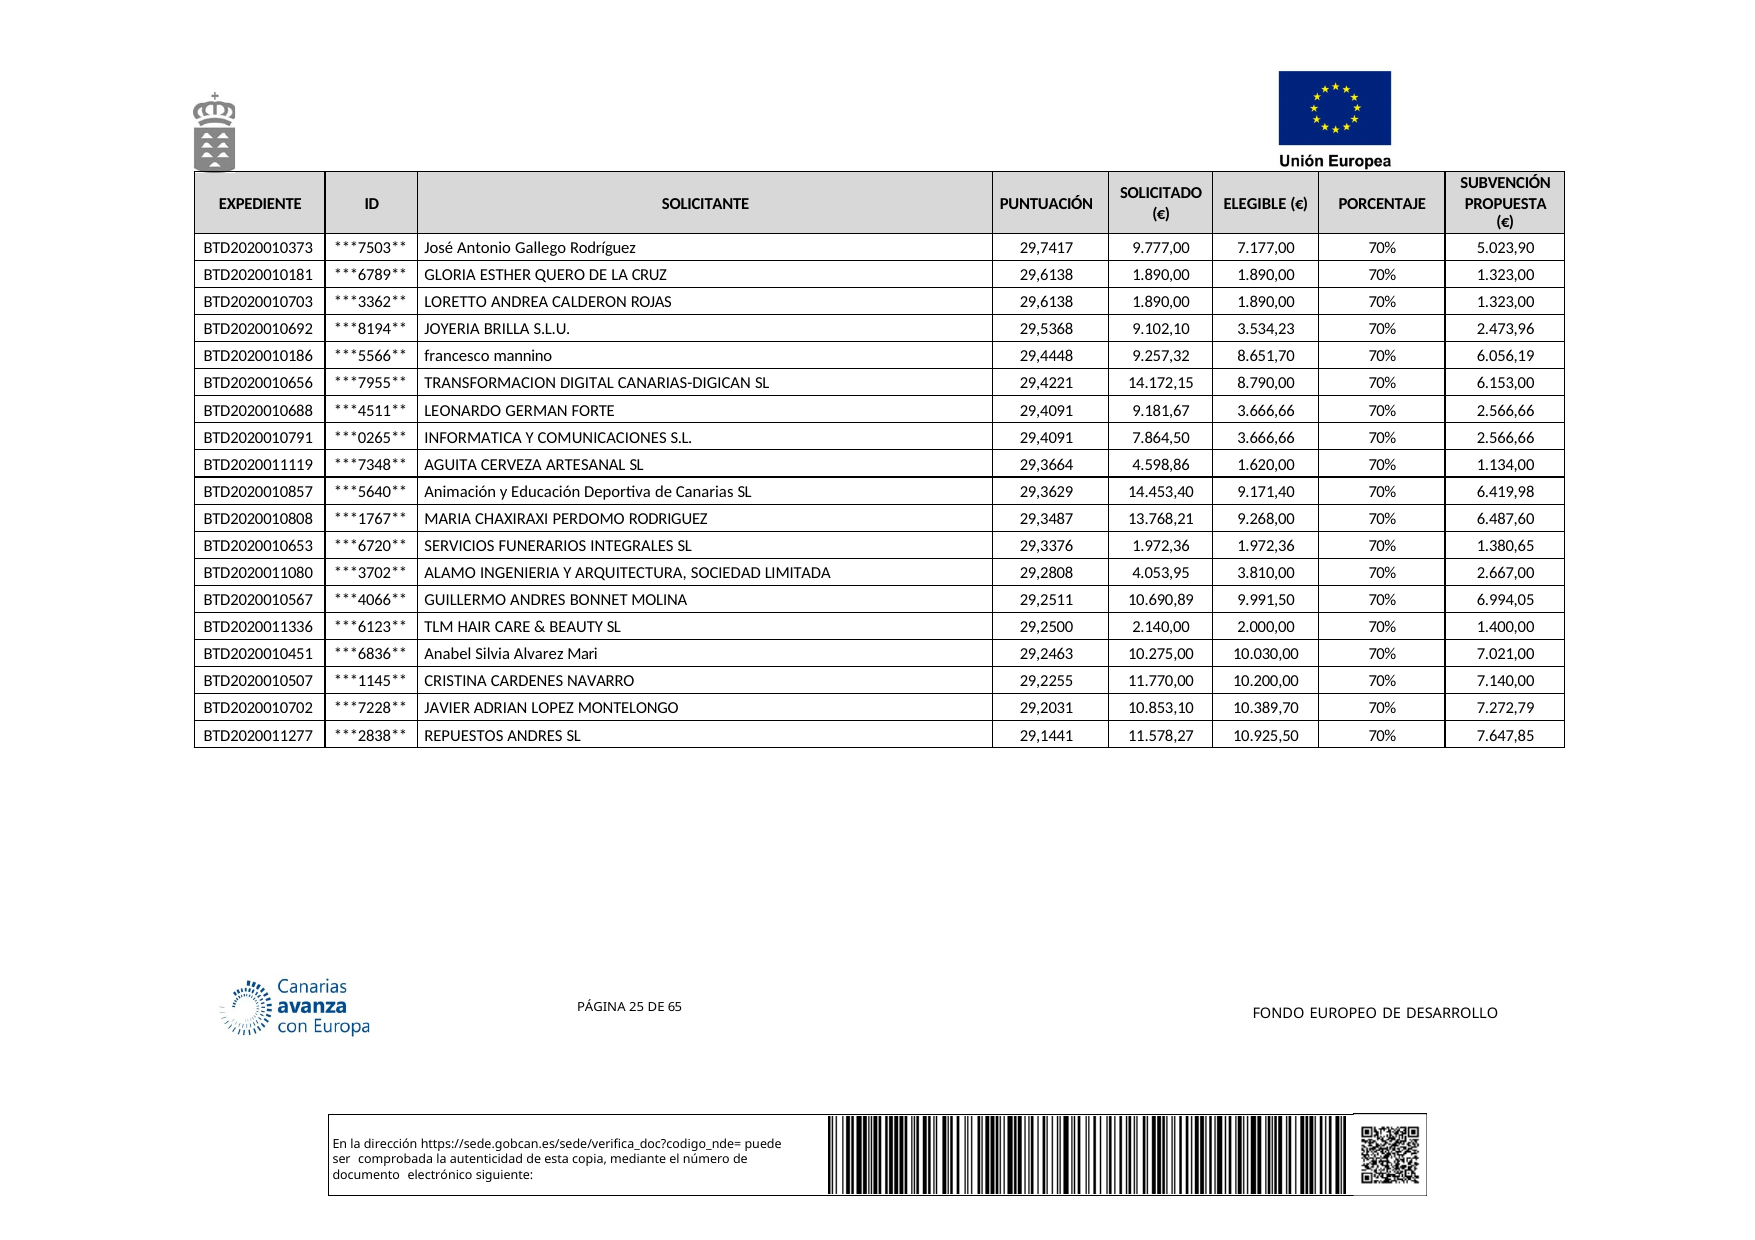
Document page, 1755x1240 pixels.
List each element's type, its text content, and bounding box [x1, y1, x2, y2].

table_header EXPEDIENTE [195, 172, 324, 233]
table_cell 29,3664 [993, 450, 1108, 476]
table_cell 70% [1319, 586, 1444, 612]
table_cell 29,2511 [993, 586, 1108, 612]
table_cell 70% [1319, 505, 1444, 531]
table_cell BTD2020010653 [195, 532, 324, 558]
table_cell 29,3629 [993, 478, 1108, 503]
table_cell 8.790,00 [1213, 369, 1318, 395]
table_cell ***1767** [326, 505, 417, 531]
table_cell 14.453,40 [1109, 478, 1212, 503]
table_cell ***0265** [326, 423, 417, 449]
table_cell 70% [1319, 288, 1444, 314]
table_cell TRANSFORMACION DIGITAL CANARIAS-DIGICAN SL [418, 369, 992, 395]
table_cell 1.620,00 [1213, 450, 1318, 476]
table_cell 7.021,00 [1446, 640, 1564, 666]
table_cell 9.777,00 [1109, 234, 1212, 260]
table_cell 1.323,00 [1446, 261, 1564, 287]
table_header PUNTUACIÓN [993, 172, 1108, 233]
table_cell GUILLERMO ANDRES BONNET MOLINA [418, 586, 992, 612]
table_cell 10.200,00 [1213, 667, 1318, 693]
table_cell 10.030,00 [1213, 640, 1318, 666]
table_cell BTD2020010702 [195, 694, 324, 720]
table_cell JAVIER ADRIAN LOPEZ MONTELONGO [418, 694, 992, 720]
table_header SOLICITANTE [418, 172, 992, 233]
table_cell 29,4091 [993, 423, 1108, 449]
table_cell 1.134,00 [1446, 450, 1564, 476]
table_cell 70% [1319, 261, 1444, 287]
table_cell 29,6138 [993, 261, 1108, 287]
table_cell 9.181,67 [1109, 396, 1212, 422]
table_cell ***6836** [326, 640, 417, 666]
table_cell 7.140,00 [1446, 667, 1564, 693]
table_cell 29,6138 [993, 288, 1108, 314]
table_cell 2.566,66 [1446, 423, 1564, 449]
table_cell 1.400,00 [1446, 613, 1564, 639]
table_cell 3.666,66 [1213, 396, 1318, 422]
table_cell 70% [1319, 315, 1444, 341]
table_cell 3.810,00 [1213, 559, 1318, 585]
table_cell 6.487,60 [1446, 505, 1564, 531]
table_cell 70% [1319, 450, 1444, 476]
table_cell BTD2020010186 [195, 342, 324, 368]
table_cell 1.972,36 [1109, 532, 1212, 558]
table_cell 11.578,27 [1109, 721, 1212, 747]
table_cell BTD2020010567 [195, 586, 324, 612]
table_cell BTD2020010181 [195, 261, 324, 287]
table_cell CRISTINA CARDENES NAVARRO [418, 667, 992, 693]
table_cell BTD2020010451 [195, 640, 324, 666]
table_cell 70% [1319, 613, 1444, 639]
table_cell ***1145** [326, 667, 417, 693]
table_cell INFORMATICA Y COMUNICACIONES S.L. [418, 423, 992, 449]
table_header ID [326, 172, 417, 233]
table_cell 1.890,00 [1109, 288, 1212, 314]
table_cell 10.275,00 [1109, 640, 1212, 666]
table_cell BTD2020010688 [195, 396, 324, 422]
table_cell 70% [1319, 559, 1444, 585]
table_cell 70% [1319, 234, 1444, 260]
table_cell 3.534,23 [1213, 315, 1318, 341]
table_cell 1.890,00 [1213, 261, 1318, 287]
table_cell 8.651,70 [1213, 342, 1318, 368]
table_cell 10.925,50 [1213, 721, 1318, 747]
table_cell 11.770,00 [1109, 667, 1212, 693]
table_cell 70% [1319, 721, 1444, 747]
table_cell 10.690,89 [1109, 586, 1212, 612]
table_cell 29,5368 [993, 315, 1108, 341]
table_cell ***3362** [326, 288, 417, 314]
table_cell 29,2031 [993, 694, 1108, 720]
table_cell 6.056,19 [1446, 342, 1564, 368]
table_cell ***7228** [326, 694, 417, 720]
table_cell 7.177,00 [1213, 234, 1318, 260]
table_cell 29,3376 [993, 532, 1108, 558]
table_cell BTD2020010857 [195, 478, 324, 503]
table_cell 6.994,05 [1446, 586, 1564, 612]
table_cell 29,3487 [993, 505, 1108, 531]
table_cell 2.566,66 [1446, 396, 1564, 422]
table_cell 1.890,00 [1213, 288, 1318, 314]
table_cell ***6720** [326, 532, 417, 558]
table_cell 3.666,66 [1213, 423, 1318, 449]
table_cell TLM HAIR CARE & BEAUTY SL [418, 613, 992, 639]
table_cell 6.153,00 [1446, 369, 1564, 395]
table_cell 2.140,00 [1109, 613, 1212, 639]
table_cell BTD2020010507 [195, 667, 324, 693]
table_cell 9.991,50 [1213, 586, 1318, 612]
table_cell 9.171,40 [1213, 478, 1318, 503]
table_cell GLORIA ESTHER QUERO DE LA CRUZ [418, 261, 992, 287]
table_cell 2.000,00 [1213, 613, 1318, 639]
table_cell BTD2020011336 [195, 613, 324, 639]
table_cell 5.023,90 [1446, 234, 1564, 260]
table_cell ***7503** [326, 234, 417, 260]
table_cell 1.972,36 [1213, 532, 1318, 558]
table_cell ***8194** [326, 315, 417, 341]
table_cell 9.102,10 [1109, 315, 1212, 341]
table_cell 70% [1319, 369, 1444, 395]
table_cell MARIA CHAXIRAXI PERDOMO RODRIGUEZ [418, 505, 992, 531]
table_cell ***5640** [326, 478, 417, 503]
table_cell 70% [1319, 640, 1444, 666]
table_cell 70% [1319, 478, 1444, 503]
table_cell francesco mannino [418, 342, 992, 368]
table_cell 1.323,00 [1446, 288, 1564, 314]
table_cell 70% [1319, 667, 1444, 693]
table_cell 29,1441 [993, 721, 1108, 747]
table_cell BTD2020011277 [195, 721, 324, 747]
table_cell Animación y Educación Deportiva de Canarias SL [418, 478, 992, 503]
table_header SOLICITADO (€) [1109, 172, 1212, 233]
table_header PORCENTAJE [1319, 172, 1444, 233]
table_cell JOYERIA BRILLA S.L.U. [418, 315, 992, 341]
table_cell 70% [1319, 423, 1444, 449]
table_cell 70% [1319, 396, 1444, 422]
table_cell BTD2020011080 [195, 559, 324, 585]
table_cell 70% [1319, 694, 1444, 720]
table_cell 29,2500 [993, 613, 1108, 639]
table_cell BTD2020010703 [195, 288, 324, 314]
table_cell SERVICIOS FUNERARIOS INTEGRALES SL [418, 532, 992, 558]
table_cell ***7955** [326, 369, 417, 395]
table_cell ***6123** [326, 613, 417, 639]
table_cell BTD2020010692 [195, 315, 324, 341]
table_cell 9.268,00 [1213, 505, 1318, 531]
table_cell 10.853,10 [1109, 694, 1212, 720]
table_cell ***4066** [326, 586, 417, 612]
table_cell REPUESTOS ANDRES SL [418, 721, 992, 747]
table_cell 1.380,65 [1446, 532, 1564, 558]
table_cell 4.053,95 [1109, 559, 1212, 585]
table_cell 70% [1319, 532, 1444, 558]
table_cell ***5566** [326, 342, 417, 368]
table_cell ALAMO INGENIERIA Y ARQUITECTURA, SOCIEDAD LIMITADA [418, 559, 992, 585]
table_cell 70% [1319, 342, 1444, 368]
table_cell LEONARDO GERMAN FORTE [418, 396, 992, 422]
table_cell 29,2808 [993, 559, 1108, 585]
table_cell 2.667,00 [1446, 559, 1564, 585]
table_cell 29,4091 [993, 396, 1108, 422]
table_cell Anabel Silvia Alvarez Mari [418, 640, 992, 666]
table_cell 6.419,98 [1446, 478, 1564, 503]
table_cell ***4511** [326, 396, 417, 422]
table_cell 7.864,50 [1109, 423, 1212, 449]
table_header SUBVENCIÓN PROPUESTA (€) [1446, 172, 1564, 233]
table_cell 9.257,32 [1109, 342, 1212, 368]
table_cell ***2838** [326, 721, 417, 747]
table_cell 29,4221 [993, 369, 1108, 395]
table_cell 2.473,96 [1446, 315, 1564, 341]
table_header ELEGIBLE (€) [1213, 172, 1318, 233]
table_cell BTD2020010808 [195, 505, 324, 531]
table_cell ***7348** [326, 450, 417, 476]
table_cell 29,7417 [993, 234, 1108, 260]
table_cell 29,2463 [993, 640, 1108, 666]
table_cell BTD2020010791 [195, 423, 324, 449]
table_cell 14.172,15 [1109, 369, 1212, 395]
table_cell 10.389,70 [1213, 694, 1318, 720]
table_cell 29,4448 [993, 342, 1108, 368]
table_cell José Antonio Gallego Rodríguez [418, 234, 992, 260]
table_cell ***3702** [326, 559, 417, 585]
table_cell 7.272,79 [1446, 694, 1564, 720]
table_cell ***6789** [326, 261, 417, 287]
table_cell 29,2255 [993, 667, 1108, 693]
table_cell BTD2020010656 [195, 369, 324, 395]
table_cell 13.768,21 [1109, 505, 1212, 531]
table_cell 7.647,85 [1446, 721, 1564, 747]
table_cell BTD2020011119 [195, 450, 324, 476]
table_cell 4.598,86 [1109, 450, 1212, 476]
table_cell AGUITA CERVEZA ARTESANAL SL [418, 450, 992, 476]
table_cell BTD2020010373 [195, 234, 324, 260]
table_cell 1.890,00 [1109, 261, 1212, 287]
table_cell LORETTO ANDREA CALDERON ROJAS [418, 288, 992, 314]
